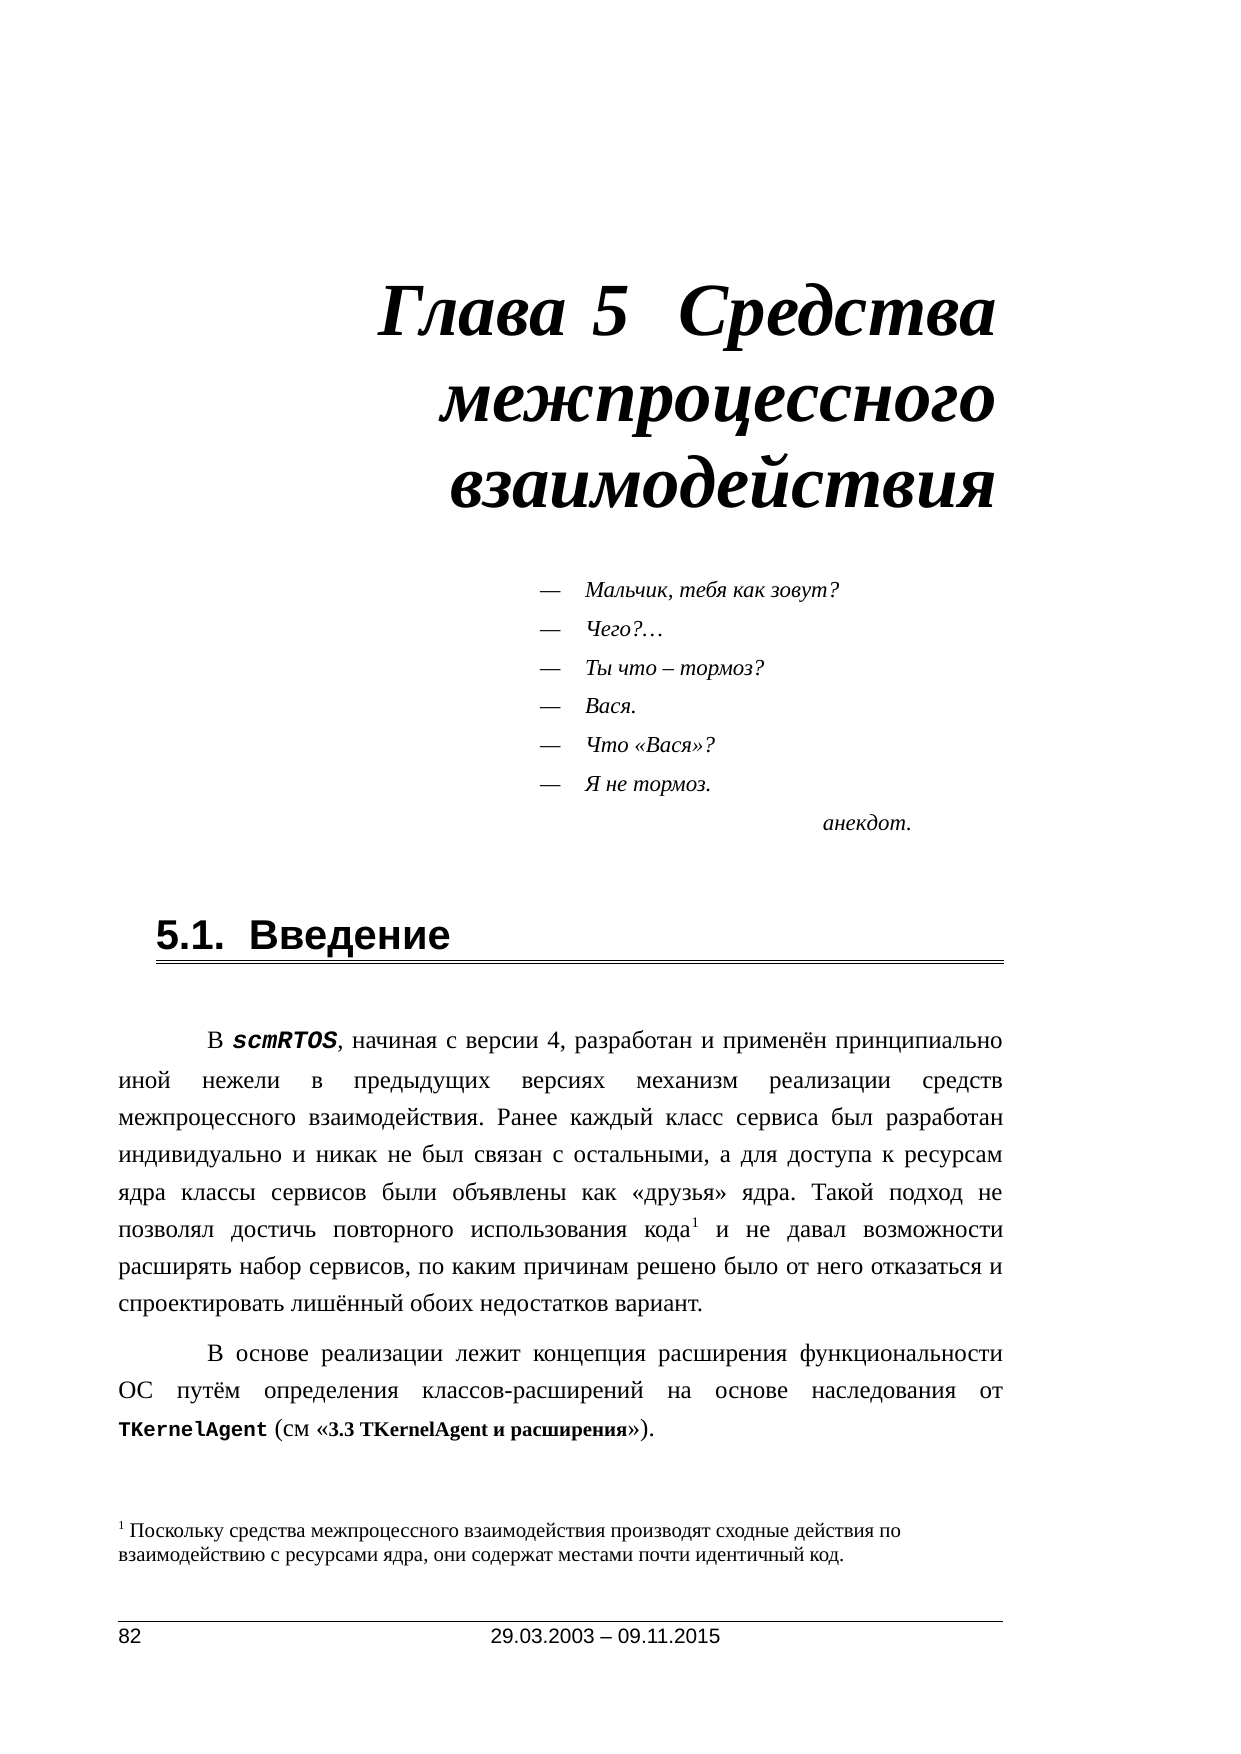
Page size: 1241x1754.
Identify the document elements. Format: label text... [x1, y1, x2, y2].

text Поскольку средства межпроцессного взаимодействия производят сходные действия по взаимодействию с ресурсами ядра, они содержат местами почти идентичный код. [118, 1518, 1004, 1566]
text — Что «Вася»? [540, 731, 914, 758]
subtitle Средства межпроцессного взаимодействия [118, 265, 1004, 526]
text — Мальчик, тебя как зовут? [540, 576, 914, 602]
text — Я не тормоз. [540, 770, 914, 797]
text анекдот. [540, 809, 914, 836]
subtitle Введение [156, 911, 1004, 960]
text — Вася. [540, 693, 914, 719]
text — Ты что – тормоз? [540, 654, 914, 680]
text В scmRTOS, начиная с версии 4, разработан и применён принципиально иной нежели в предыдущих версиях механизм реализации средств межпроцессного взаимодействия. Ранее каждый класс сервиса был разработан индивидуально и никак не был связан с остальными, а для доступа к ресурсам ядра классы сервисов были объявлены как «друзья» ядра. Такой подход не позволял достичь повторного использования кода и не давал возможности расширять набор сервисов, по каким причинам решено было от него отказаться и спроектировать лишённый обоих недостатков вариант. [118, 1025, 1004, 1317]
text — Чего?… [540, 615, 914, 641]
text В основе реализации лежит концепция расширения функциональности ОС путём определения классов-расширений на основе наследования от TKernelAgent (см «3.3 TKernelAgent и расширения»). [118, 1338, 1004, 1442]
